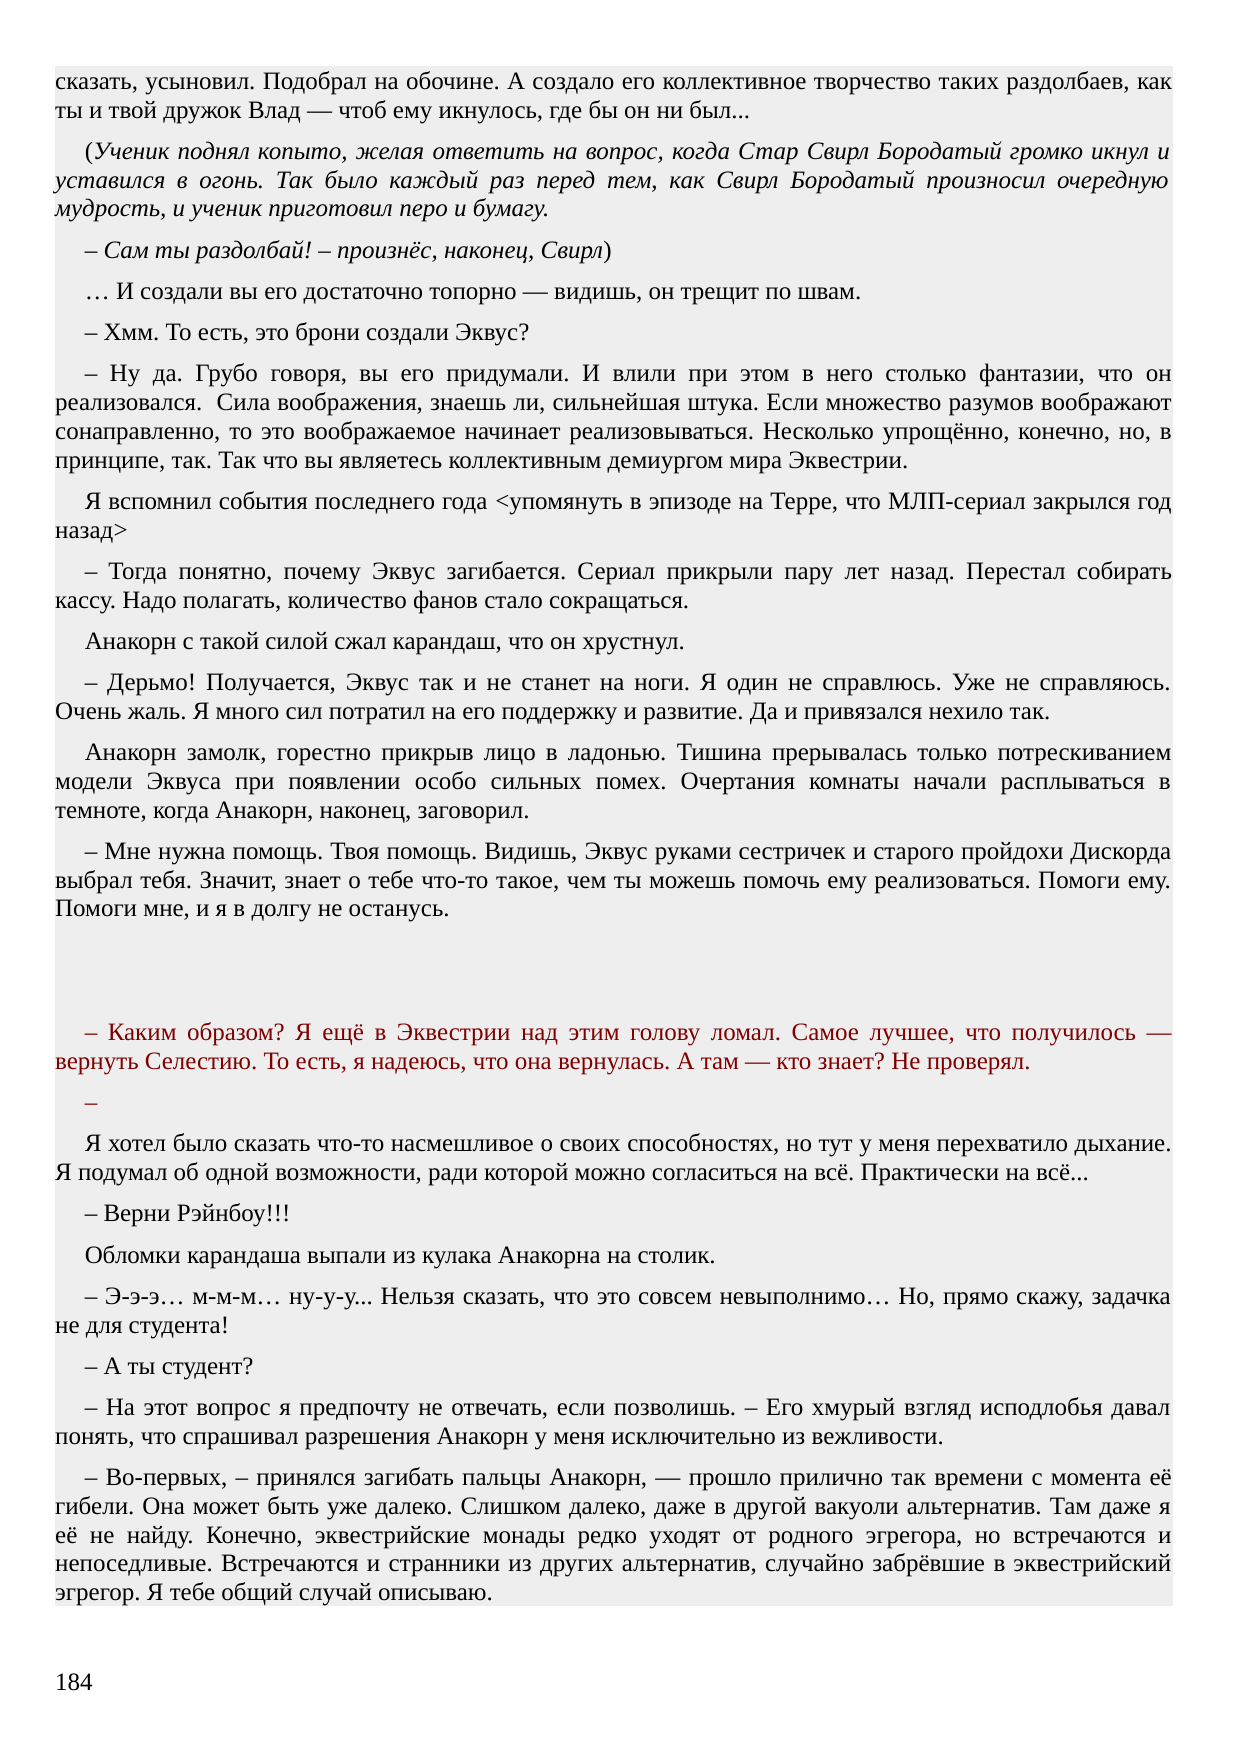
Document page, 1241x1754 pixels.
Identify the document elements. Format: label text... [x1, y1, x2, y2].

text Я хотел было сказать что-то насмешливое о своих способностях, но тут у меня перехватило дыхание. Я подумал об одной возможности, ради которой можно согласиться на всё. Практически на всё... [55, 1128, 1173, 1186]
text – [55, 1087, 1173, 1116]
text Я вспомнил события последнего года <упомянуть в эпизоде на Терре, что МЛП-сериал закрылся год назад> [55, 486, 1173, 543]
text – Хмм. То есть, это брони создали Эквус? [55, 317, 1173, 346]
text Обломки карандаша выпали из кулака Анакорна на столик. [55, 1240, 1173, 1268]
text – Мне нужна помощь. Твоя помощь. Видишь, Эквус руками сестричек и старого пройдохи Дискорда выбрал тебя. Значит, знает о тебе что-то такое, чем ты можешь помочь ему реализоваться. Помоги ему. Помоги мне, и я в долгу не останусь. [55, 836, 1173, 922]
text Анакорн с такой силой сжал карандаш, что он хрустнул. [55, 626, 1173, 655]
text (Ученик поднял копыто, желая ответить на вопрос, когда Стар Свирл Бородатый громко икнул и уставился в огонь. Так было каждый раз перед тем, как Свирл Бородатый произносил очередную мудрость, и ученик приготовил перо и бумагу. [55, 136, 1173, 222]
text – А ты студент? [55, 1351, 1173, 1380]
text – Э-э-э… м-м-м… ну-у-у... Нельзя сказать, что это совсем невыполнимо… Но, прямо скажу, задачка не для студента! [55, 1281, 1173, 1338]
text – Верни Рэйнбоу!!! [55, 1198, 1173, 1227]
text … И создали вы его достаточно топорно — видишь, он трещит по швам. [55, 276, 1173, 305]
text – Тогда понятно, почему Эквус загибается. Сериал прикрыли пару лет назад. Перестал собирать кассу. Надо полагать, количество фанов стало сокращаться. [55, 556, 1173, 613]
text – Каким образом? Я ещё в Эквестрии над этим голову ломал. Самое лучшее, что получилось — вернуть Селестию. То есть, я надеюсь, что она вернулась. А там — кто знает? Не проверял. [55, 1017, 1173, 1075]
text – Во-первых, – принялся загибать пальцы Анакорн, — прошло прилично так времени с момента её гибели. Она может быть уже далеко. Слишком далеко, даже в другой вакуоли альтернатив. Там даже я её не найду. Конечно, эквестрийские монады редко уходят от родного эгрегора, но встречаются и непоседливые. Встречаются и странники из других альтернатив, случайно забрёвшие в эквестрийский эгрегор. Я тебе общий случай описываю. [55, 1462, 1173, 1606]
text – Дерьмо! Получается, Эквус так и не станет на ноги. Я один не справлюсь. Уже не справляюсь. Очень жаль. Я много сил потратил на его поддержку и развитие. Да и привязался нехило так. [55, 667, 1173, 725]
text – На этот вопрос я предпочту не отвечать, если позволишь. – Его хмурый взгляд исподлобья давал понять, что спрашивал разрешения Анакорн у меня исключительно из вежливости. [55, 1392, 1173, 1450]
text Анакорн замолк, горестно прикрыв лицо в ладонью. Тишина прерывалась только потрескиванием модели Эквуса при появлении особо сильных помех. Очертания комнаты начали расплываться в темноте, когда Анакорн, наконец, заговорил. [55, 737, 1173, 823]
text сказать, усыновил. Подобрал на обочине. А создало его коллективное творчество таких раздолбаев, как ты и твой дружок Влад — чтоб ему икнулось, где бы он ни был... [55, 66, 1173, 123]
text – Ну да. Грубо говоря, вы его придумали. И влили при этом в него столько фантазии, что он реализовался. Сила воображения, знаешь ли, сильнейшая штука. Если множество разумов воображают сонаправленно, то это воображаемое начинает реализовываться. Несколько упрощённо, конечно, но, в принципе, так. Так что вы являетесь коллективным демиургом мира Эквестрии. [55, 358, 1173, 473]
text – Сам ты раздолбай! – произнёс, наконец, Свирл) [55, 235, 1173, 263]
